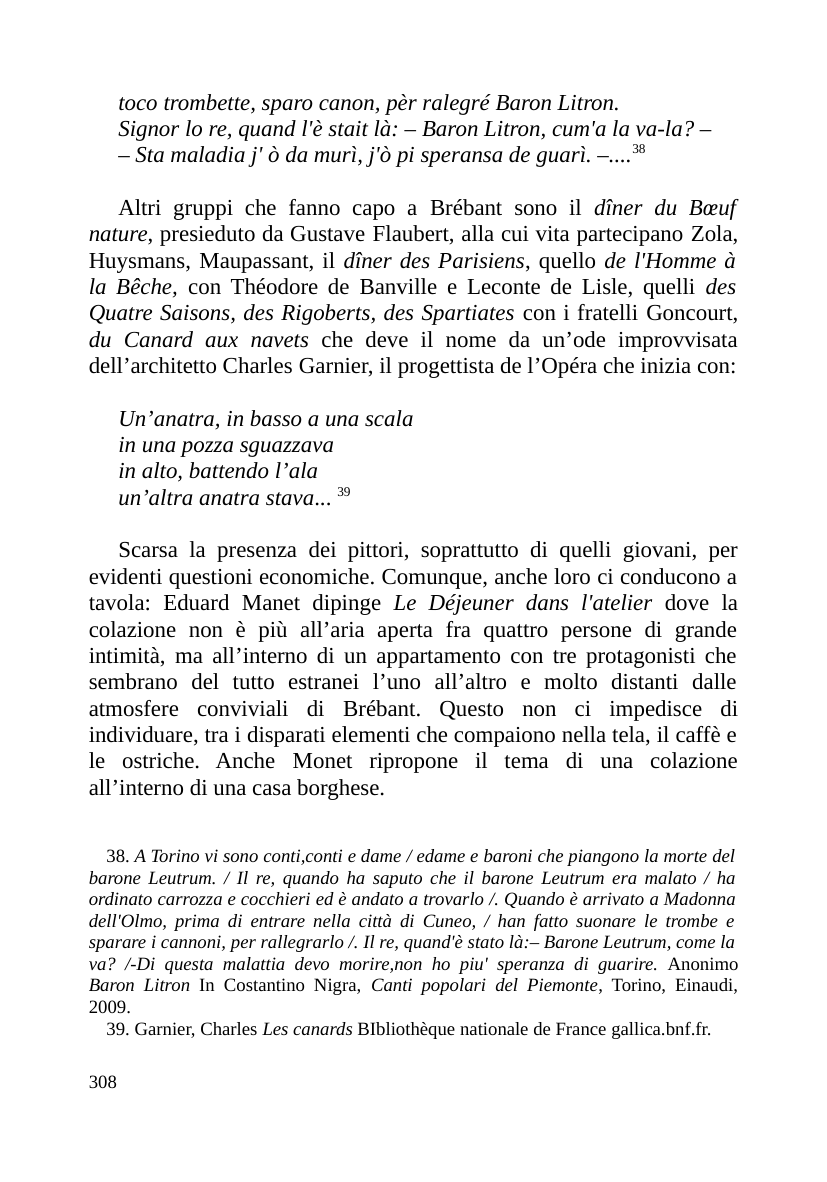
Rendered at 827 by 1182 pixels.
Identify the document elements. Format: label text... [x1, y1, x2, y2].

text Altri gruppi che fanno capo a Brébant sono il dîner du Bœuf nature, presieduto da Gustave Flaubert, alla cui vita partecipano Zola, Huysmans, Maupassant, il dîner des Parisiens, quello de l'Homme à la Bêche, con Théodore de Banville e Leconte de Lisle, quelli des Quatre Saisons, des Rigoberts, des Spartiates con i fratelli Goncourt, du Canard aux navets che deve il nome da un’ode improvvisata dell’architetto Charles Garnier, il progettista de l’Opéra che inizia con: [88, 194, 738, 378]
text Scarsa la presenza dei pittori, soprattutto di quelli giovani, per evidenti questioni economiche. Comunque, anche loro ci conducono a tavola: Eduard Manet dipinge Le Déjeuner dans l'atelier dove la colazione non è più all’aria aperta fra quattro persone di grande intimità, ma all’interno di un appartamento con tre protagonisti che sembrano del tutto estranei l’uno all’altro e molto distanti dalle atmosfere conviviali di Brébant. Questo non ci impedisce di individuare, tra i disparati elementi che compaiono nella tela, il caffè e le ostriche. Anche Monet ripropone il tema di una colazione all’interno di una casa borghese. [88, 537, 738, 800]
text toco trombette, sparo canon, pèr ralegré Baron Litron. [88, 88, 738, 115]
text Garnier, Charles Les canards BIbliothèque nationale de France gallica.bnf.fr. [88, 1017, 738, 1039]
text un’altra anatra stava... [88, 484, 738, 510]
text in una pozza sguazzava [88, 431, 738, 457]
text Signor lo re, quand l'è stait là: – Baron Litron, cum'a la va-la? – [88, 115, 738, 141]
text Un’anatra, in basso a una scala [88, 405, 738, 431]
text in alto, battendo l’ala [88, 457, 738, 484]
text A Torino vi sono conti,conti e dame / edame e baroni che piangono la morte del barone Leutrum. / Il re, quando ha saputo che il barone Leutrum era malato / ha ordinato carrozza e cocchieri ed è andato a trovarlo /. Quando è arrivato a Madonna dell'Olmo, prima di entrare nella città di Cuneo, / han fatto suonare le trombe e sparare i cannoni, per rallegrarlo /. Il re, quand'è stato là:– Barone Leutrum, come la va? /-Di questa malattia devo morire,non ho piu' speranza di guarire. Anonimo Baron Litron In Costantino Nigra, Canti popolari del Piemonte, Torino, Einaudi, 2009. [88, 845, 738, 1017]
text – Sta maladia j' ò da murì, j'ò pi speransa de guarì. –.... [88, 141, 738, 168]
